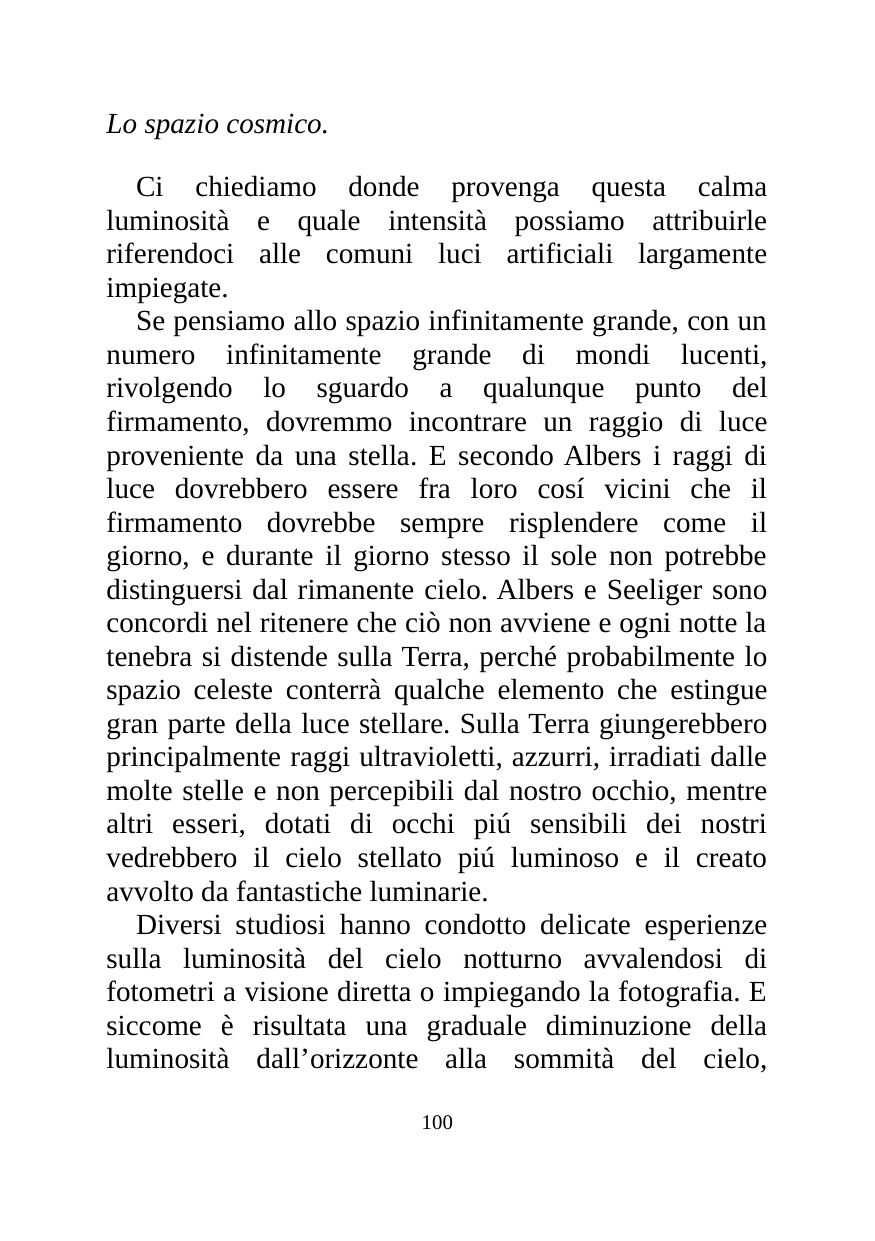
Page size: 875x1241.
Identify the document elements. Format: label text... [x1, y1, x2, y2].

text Diversi studiosi hanno condotto delicate esperienze sulla luminosità del cielo notturno avvalendosi di fotometri a visione diretta o impiegando la fotografia. E siccome è risultata una graduale diminuzione della luminosità dall’orizzonte alla sommità del cielo, [106, 907, 768, 1075]
text Ci chiediamo donde provenga questa calma luminosità e quale intensità possiamo attribuirle riferendoci alle comuni luci artificiali largamente impiegate. [106, 169, 768, 303]
text Se pensiamo allo spazio infinitamente grande, con un numero infinitamente grande di mondi lucenti, rivolgendo lo sguardo a qualunque punto del firmamento, dovremmo incontrare un raggio di luce proveniente da una stella. E secondo Albers i raggi di luce dovrebbero essere fra loro cosí vicini che il firmamento dovrebbe sempre risplendere come il giorno, e durante il giorno stesso il sole non potrebbe distinguersi dal rimanente cielo. Albers e Seeliger sono concordi nel ritenere che ciò non avviene e ogni notte la tenebra si distende sulla Terra, perché probabilmente lo spazio celeste conterrà qualche elemento che estingue gran parte della luce stellare. Sulla Terra giungerebbero principalmente raggi ultravioletti, azzurri, irradiati dalle molte stelle e non percepibili dal nostro occhio, mentre altri esseri, dotati di occhi piú sensibili dei nostri vedrebbero il cielo stellato piú luminoso e il creato avvolto da fantastiche luminarie. [106, 303, 768, 907]
subtitle Lo spazio cosmico. [106, 106, 768, 140]
